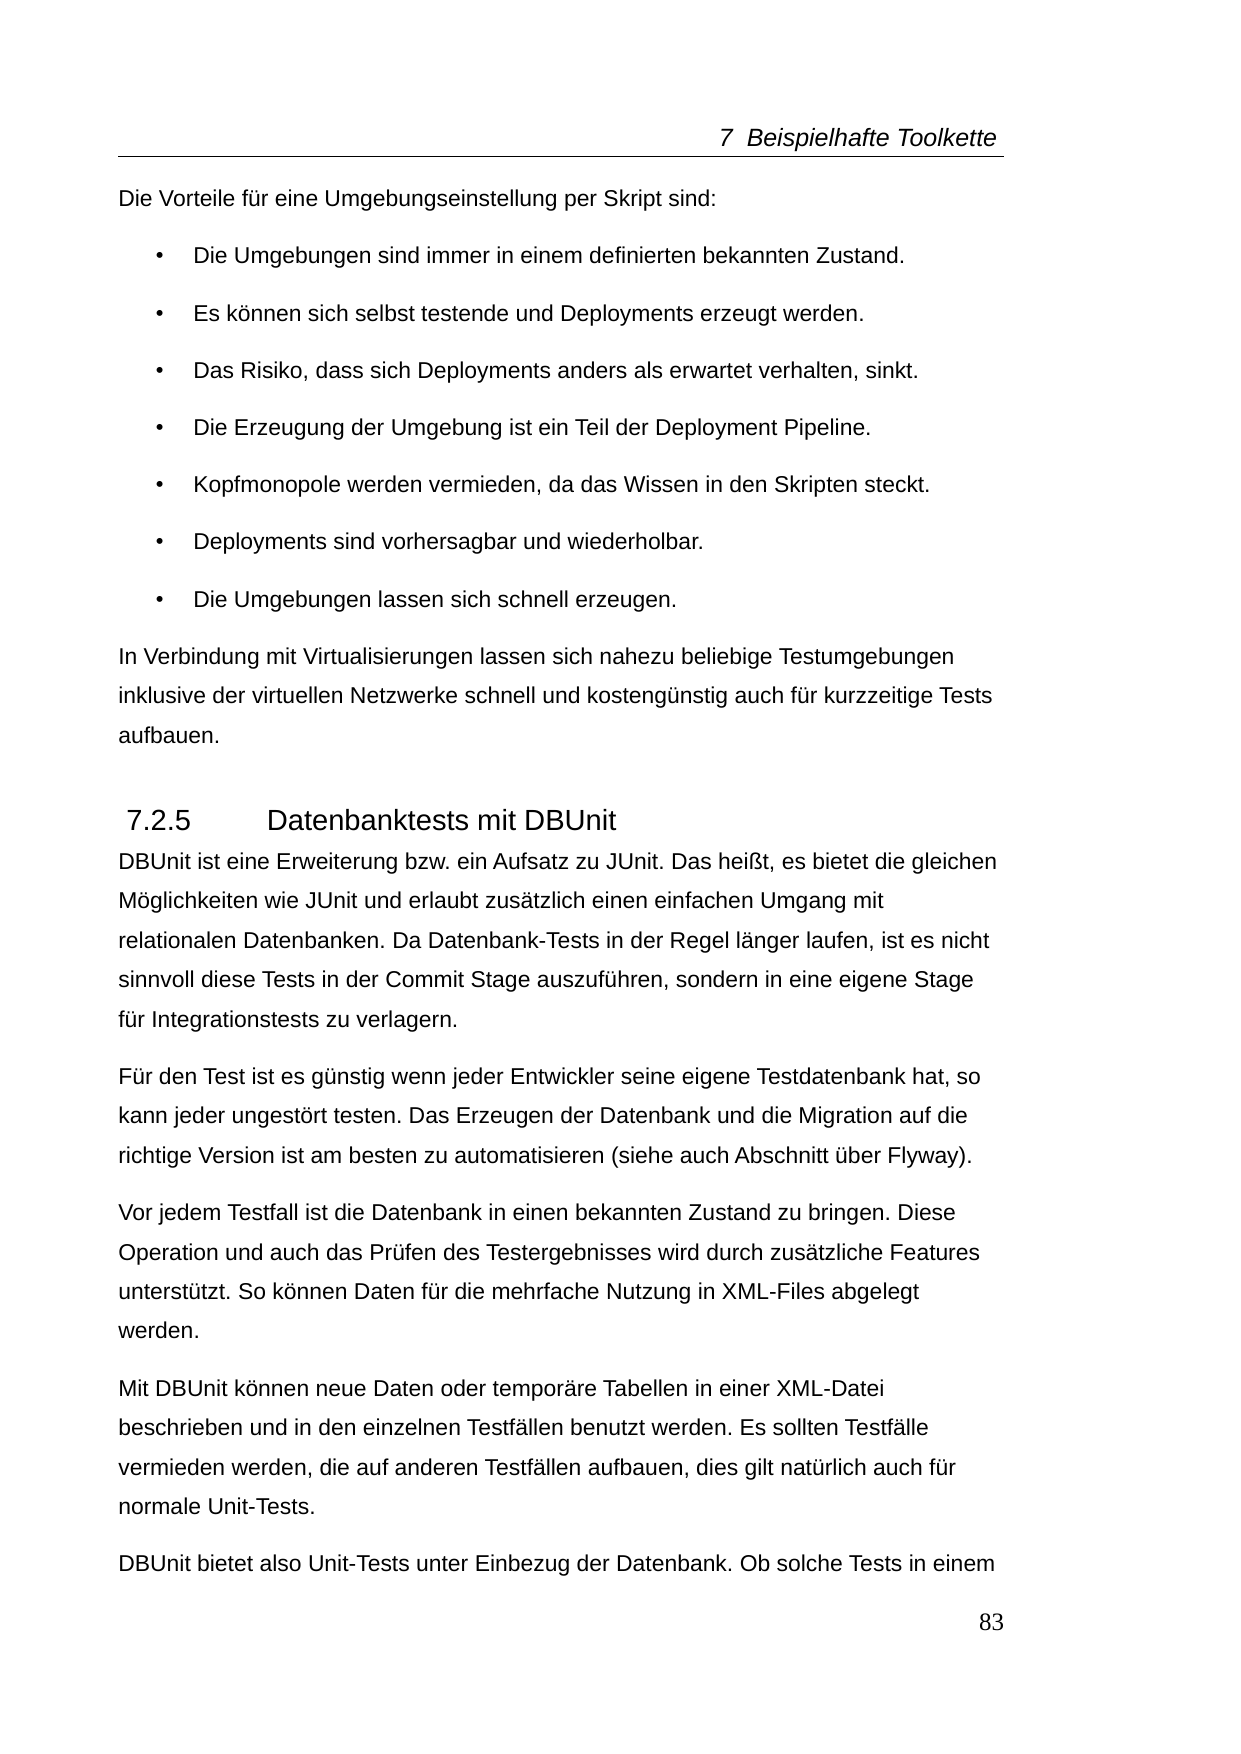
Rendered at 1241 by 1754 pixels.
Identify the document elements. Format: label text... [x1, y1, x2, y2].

text DBUnit bietet also Unit-Tests unter Einbezug der Datenbank. Ob solche Tests in einem [118, 1550, 1004, 1577]
text Für den Test ist es günstig wenn jeder Entwickler seine eigene Testdatenbank hat, so kann jeder ungestört testen. Das Erzeugen der Datenbank und die Migration auf die richtige Version ist am besten zu automatisieren (siehe auch Abschnitt über Flyway). [118, 1063, 1004, 1168]
list Es können sich selbst testende und Deployments erzeugt werden. [156, 299, 1004, 326]
subtitle Datenbanktests mit DBUnit [118, 802, 1004, 836]
text In Verbindung mit Virtualisierungen lassen sich nahezu beliebige Testumgebungen inklusive der virtuellen Netzwerke schnell und kostengünstig auch für kurzzeitige Tests aufbauen. [118, 643, 1004, 748]
text DBUnit ist eine Erweiterung bzw. ein Aufsatz zu JUnit. Das heißt, es bietet die gleichen Möglichkeiten wie JUnit und erlaubt zusätzlich einen einfachen Umgang mit relationalen Datenbanken. Da Datenbank-Tests in der Regel länger laufen, ist es nicht sinnvoll diese Tests in der Commit Stage auszuführen, sondern in eine eigene Stage für Integrationstests zu verlagern. [118, 848, 1004, 1032]
list Deployments sind vorhersagbar und wiederholbar. [156, 528, 1004, 555]
list Die Umgebungen lassen sich schnell erzeugen. [156, 586, 1004, 612]
text Die Vorteile für eine Umgebungseinstellung per Skript sind: [118, 185, 1004, 212]
list Die Erzeugung der Umgebung ist ein Teil der Deployment Pipeline. [156, 414, 1004, 440]
text Vor jedem Testfall ist die Datenbank in einen bekannten Zustand zu bringen. Diese Operation und auch das Prüfen des Testergebnisses wird durch zusätzliche Features unterstützt. So können Daten für die mehrfache Nutzung in XML-Files abgelegt werden. [118, 1199, 1004, 1344]
text Mit DBUnit können neue Daten oder temporäre Tabellen in einer XML-Datei beschrieben und in den einzelnen Testfällen benutzt werden. Es sollten Testfälle vermieden werden, die auf anderen Testfällen aufbauen, dies gilt natürlich auch für normale Unit-Tests. [118, 1375, 1004, 1519]
list Das Risiko, dass sich Deployments anders als erwartet verhalten, sinkt. [156, 357, 1004, 383]
list Kopfmonopole werden vermieden, da das Wissen in den Skripten steckt. [156, 471, 1004, 497]
list Die Umgebungen sind immer in einem definierten bekannten Zustand. [156, 242, 1004, 269]
